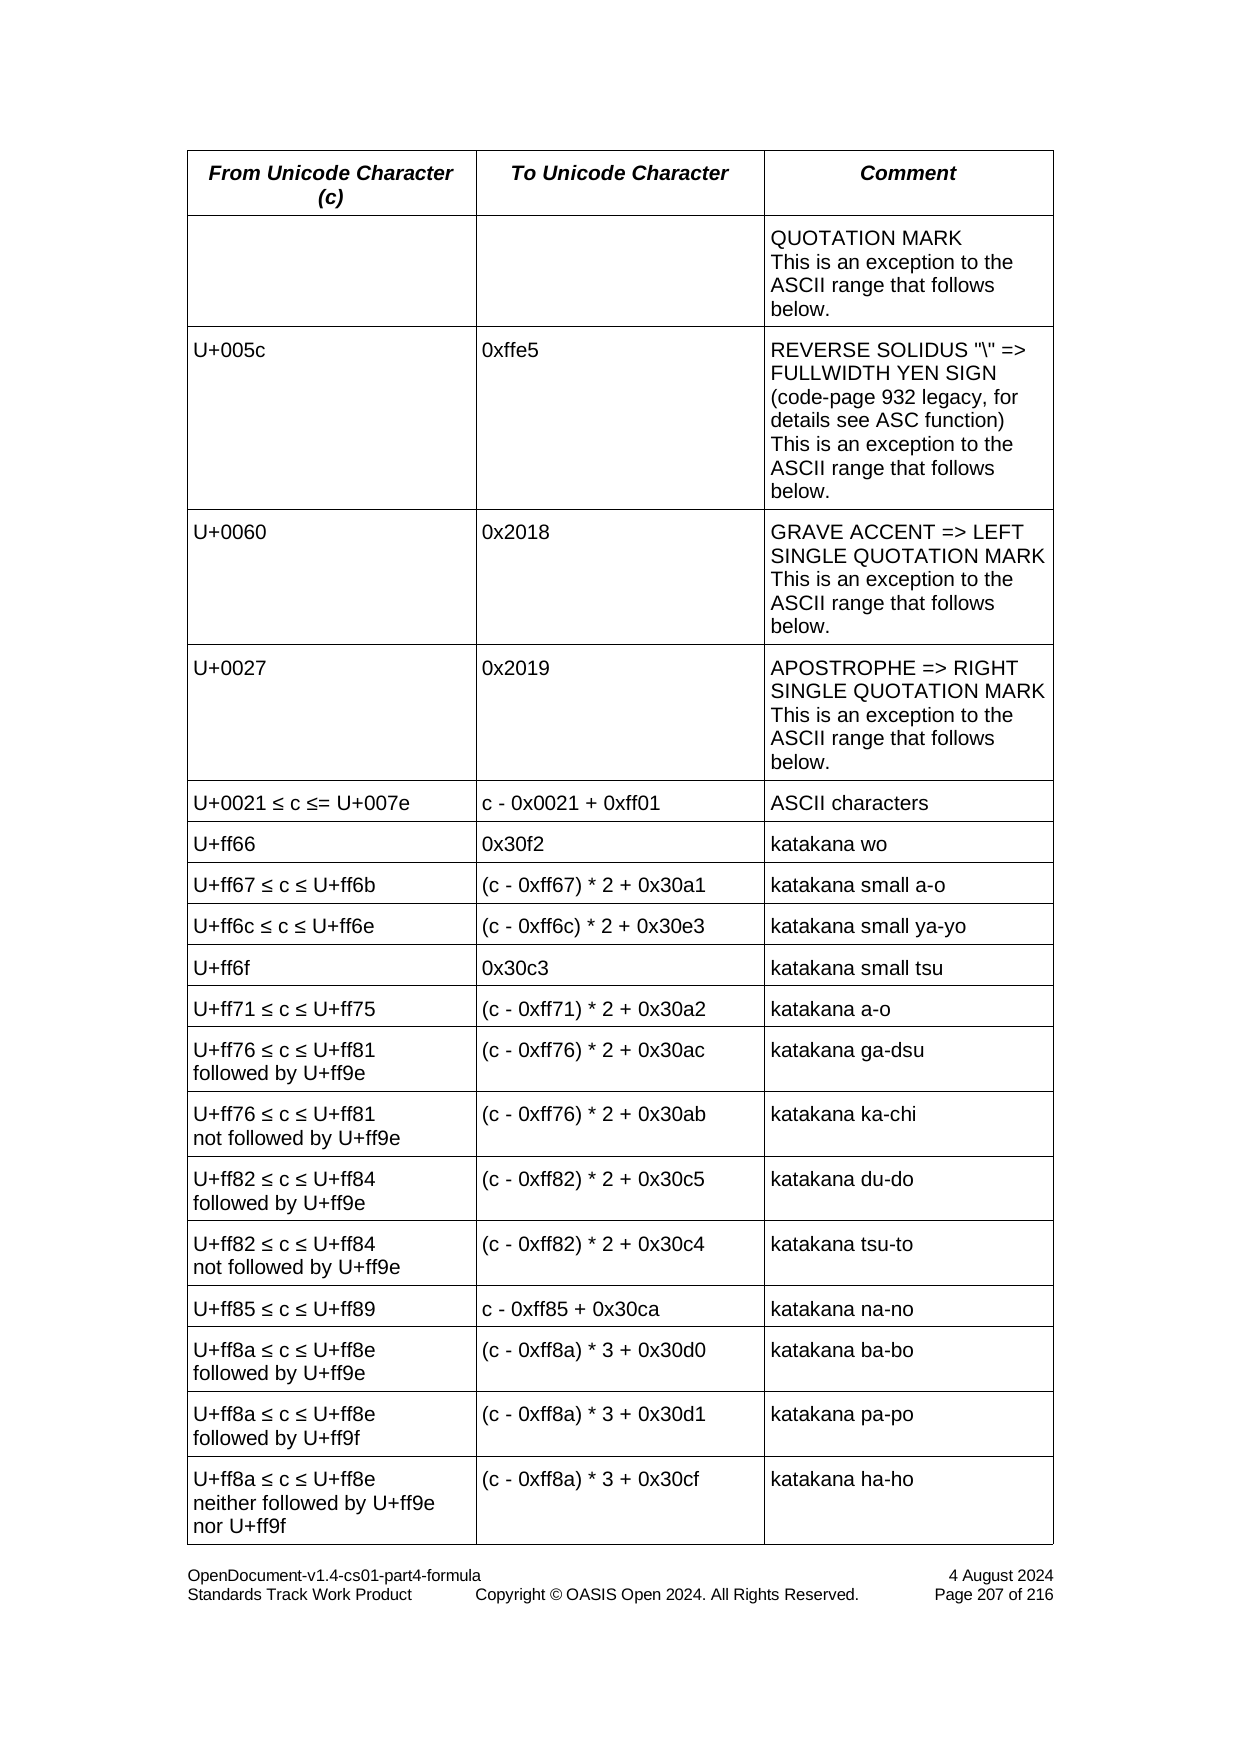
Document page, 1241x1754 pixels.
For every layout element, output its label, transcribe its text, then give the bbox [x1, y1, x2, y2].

table_cell katakana na-no [765, 1286, 1053, 1326]
table_cell U+ff6c ≤ c ≤ U+ff6e [188, 904, 476, 944]
table_cell U+ff76 ≤ c ≤ U+ff81 not followed by U+ff9e [188, 1092, 476, 1156]
table_cell (c - 0xff6c) * 2 + 0x30e3 [477, 904, 764, 944]
table_cell U+ff82 ≤ c ≤ U+ff84 not followed by U+ff9e [188, 1221, 476, 1285]
table_cell (c - 0xff8a) * 3 + 0x30d0 [477, 1327, 764, 1391]
table_cell [188, 216, 476, 326]
table_cell katakana small tsu [765, 945, 1053, 985]
table_cell U+ff85 ≤ c ≤ U+ff89 [188, 1286, 476, 1326]
table_cell katakana ka-chi [765, 1092, 1053, 1156]
table_cell (c - 0xff71) * 2 + 0x30a2 [477, 986, 764, 1026]
table_cell APOSTROPHE => RIGHT SINGLE QUOTATION MARK This is an exception to the ASCII range that follows below. [765, 645, 1053, 779]
table_cell U+ff6f [188, 945, 476, 985]
table_cell U+ff8a ≤ c ≤ U+ff8e followed by U+ff9f [188, 1392, 476, 1456]
table_cell U+ff76 ≤ c ≤ U+ff81 followed by U+ff9e [188, 1027, 476, 1091]
table_cell katakana du-do [765, 1157, 1053, 1220]
table_cell U+ff8a ≤ c ≤ U+ff8e followed by U+ff9e [188, 1327, 476, 1391]
table_cell U+0027 [188, 645, 476, 779]
table_cell katakana wo [765, 822, 1053, 862]
table_header Comment [765, 151, 1053, 215]
table_cell U+ff66 [188, 822, 476, 862]
table_cell (c - 0xff8a) * 3 + 0x30d1 [477, 1392, 764, 1456]
table_cell U+ff8a ≤ c ≤ U+ff8e neither followed by U+ff9e nor U+ff9f [188, 1457, 476, 1544]
table_cell 0x30c3 [477, 945, 764, 985]
table_cell (c - 0xff82) * 2 + 0x30c5 [477, 1157, 764, 1220]
table_cell [477, 216, 764, 326]
table_cell GRAVE ACCENT => LEFT SINGLE QUOTATION MARK This is an exception to the ASCII range that follows below. [765, 510, 1053, 644]
table_cell katakana small a-o [765, 863, 1053, 903]
table_cell ASCII characters [765, 781, 1053, 821]
table_cell (c - 0xff76) * 2 + 0x30ac [477, 1027, 764, 1091]
table_cell katakana pa-po [765, 1392, 1053, 1456]
table_cell 0x30f2 [477, 822, 764, 862]
table_cell katakana ga-dsu [765, 1027, 1053, 1091]
table_cell c - 0xff85 + 0x30ca [477, 1286, 764, 1326]
table_cell katakana ba-bo [765, 1327, 1053, 1391]
table_cell U+0021 ≤ c ≤= U+007e [188, 781, 476, 821]
table_cell 0x2018 [477, 510, 764, 644]
table_cell U+ff71 ≤ c ≤ U+ff75 [188, 986, 476, 1026]
table_cell 0x2019 [477, 645, 764, 779]
table_cell 0xffe5 [477, 327, 764, 509]
table_cell (c - 0xff8a) * 3 + 0x30cf [477, 1457, 764, 1544]
table_cell (c - 0xff67) * 2 + 0x30a1 [477, 863, 764, 903]
table_cell c - 0x0021 + 0xff01 [477, 781, 764, 821]
table_cell katakana a-o [765, 986, 1053, 1026]
table_cell katakana tsu-to [765, 1221, 1053, 1285]
table_cell U+0060 [188, 510, 476, 644]
table_cell U+ff82 ≤ c ≤ U+ff84 followed by U+ff9e [188, 1157, 476, 1220]
table_cell U+005c [188, 327, 476, 509]
table_cell katakana small ya-yo [765, 904, 1053, 944]
table_cell (c - 0xff82) * 2 + 0x30c4 [477, 1221, 764, 1285]
table_cell U+ff67 ≤ c ≤ U+ff6b [188, 863, 476, 903]
table_cell QUOTATION MARK This is an exception to the ASCII range that follows below. [765, 216, 1053, 326]
table_header From Unicode Character (c) [188, 151, 476, 215]
table_header To Unicode Character [477, 151, 764, 215]
table_cell (c - 0xff76) * 2 + 0x30ab [477, 1092, 764, 1156]
table_cell REVERSE SOLIDUS "\" => FULLWIDTH YEN SIGN (code-page 932 legacy, for details see ASC function) This is an exception to the ASCII range that follows below. [765, 327, 1053, 509]
table_cell katakana ha-ho [765, 1457, 1053, 1544]
